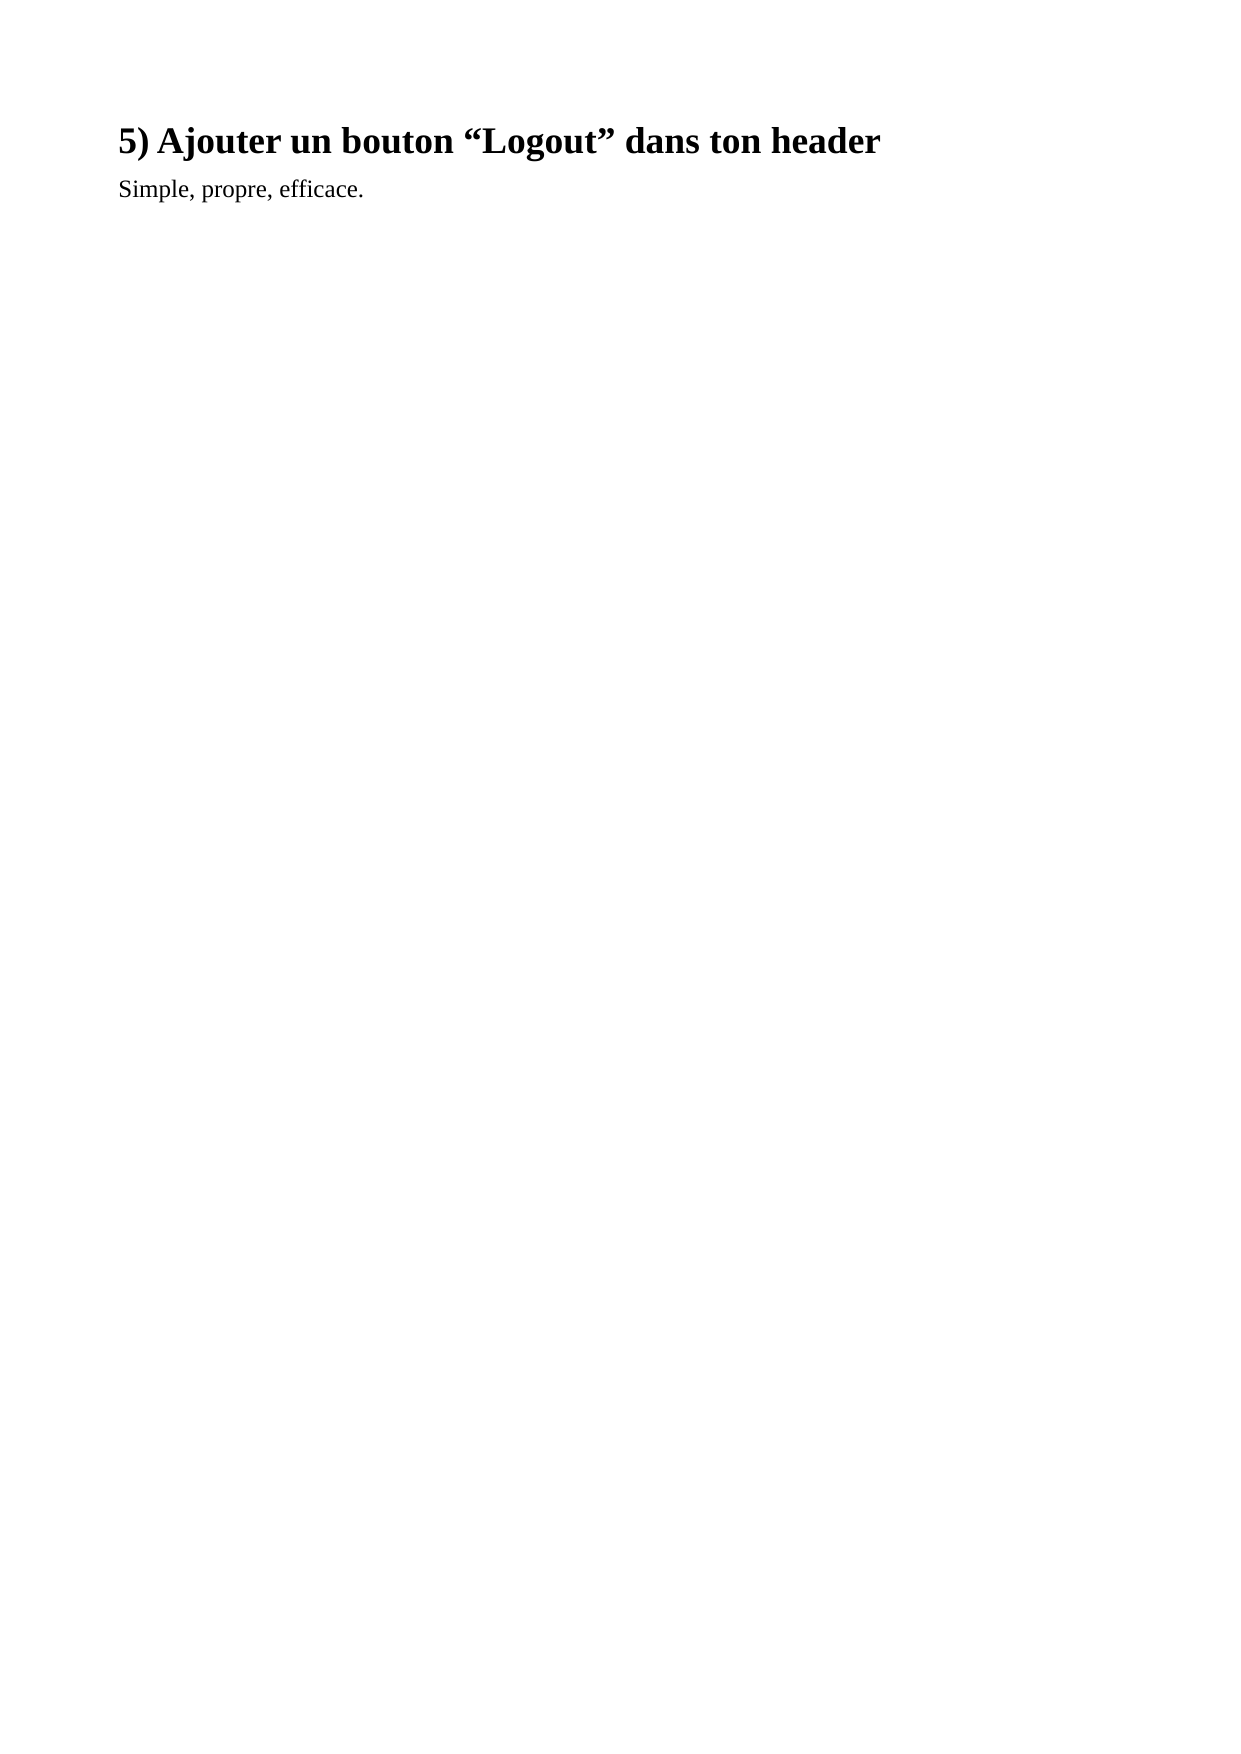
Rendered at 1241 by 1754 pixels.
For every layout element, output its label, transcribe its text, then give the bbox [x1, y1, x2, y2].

text Simple, propre, efficace. [118, 174, 1122, 202]
subtitle 5) Ajouter un bouton “Logout” dans ton header [118, 118, 1122, 161]
